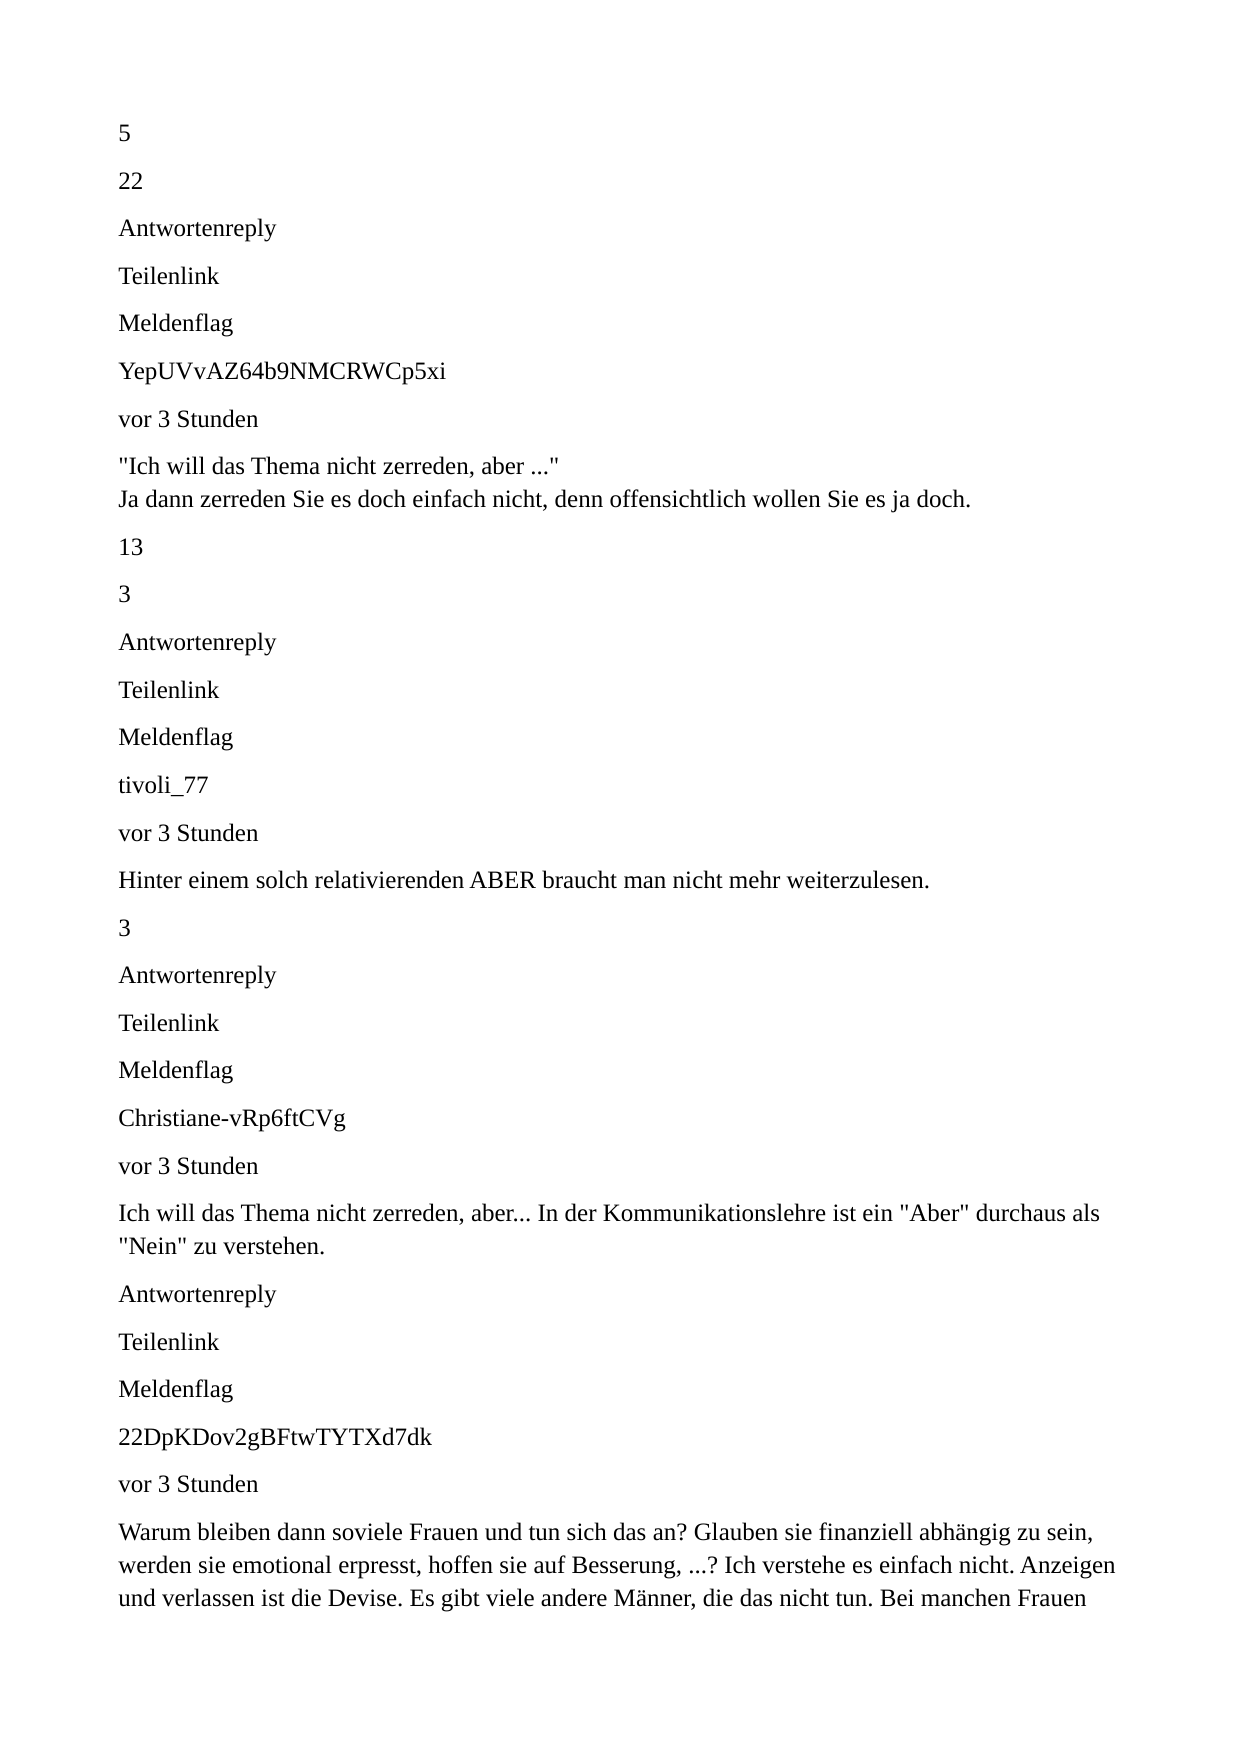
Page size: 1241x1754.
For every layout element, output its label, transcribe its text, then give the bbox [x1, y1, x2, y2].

text Antwortenreply [118, 627, 1122, 656]
text 22 [118, 166, 1122, 194]
text Meldenflag [118, 308, 1122, 337]
text Hinter einem solch relativierenden ABER braucht man nicht mehr weiterzulesen. [118, 865, 1122, 894]
text 13 [118, 532, 1122, 561]
text Antwortenreply [118, 1279, 1122, 1308]
text Teilenlink [118, 1008, 1122, 1037]
text 3 [118, 913, 1122, 942]
text vor 3 Stunden [118, 818, 1122, 846]
text Antwortenreply [118, 213, 1122, 242]
text Antwortenreply [118, 960, 1122, 989]
text 3 [118, 579, 1122, 608]
text Meldenflag [118, 722, 1122, 751]
text vor 3 Stunden [118, 1151, 1122, 1179]
text "Ich will das Thema nicht zerreden, aber ..." Ja dann zerreden Sie es doch einfach nicht, denn offensichtlich wollen Sie es ja doch. [118, 451, 1122, 513]
text Meldenflag [118, 1374, 1122, 1403]
text vor 3 Stunden [118, 1469, 1122, 1498]
text Teilenlink [118, 261, 1122, 290]
text Meldenflag [118, 1056, 1122, 1084]
text 5 [118, 118, 1122, 147]
text Teilenlink [118, 675, 1122, 703]
text tivoli_77 [118, 770, 1122, 799]
text Warum bleiben dann soviele Frauen und tun sich das an? Glauben sie finanziell abhängig zu sein, werden sie emotional erpresst, hoffen sie auf Besserung, ...? Ich verstehe es einfach nicht. Anzeigen und verlassen ist die Devise. Es gibt viele andere Männer, die das nicht tun. Bei manchen Frauen [118, 1517, 1122, 1612]
text Teilenlink [118, 1327, 1122, 1355]
text 22DpKDov2gBFtwTYTXd7dk [118, 1422, 1122, 1451]
text Christiane-vRp6ftCVg [118, 1103, 1122, 1132]
text YepUVvAZ64b9NMCRWCp5xi [118, 356, 1122, 385]
text Ich will das Thema nicht zerreden, aber... In der Kommunikationslehre ist ein "Aber" durchaus als "Nein" zu verstehen. [118, 1198, 1122, 1260]
text vor 3 Stunden [118, 404, 1122, 432]
